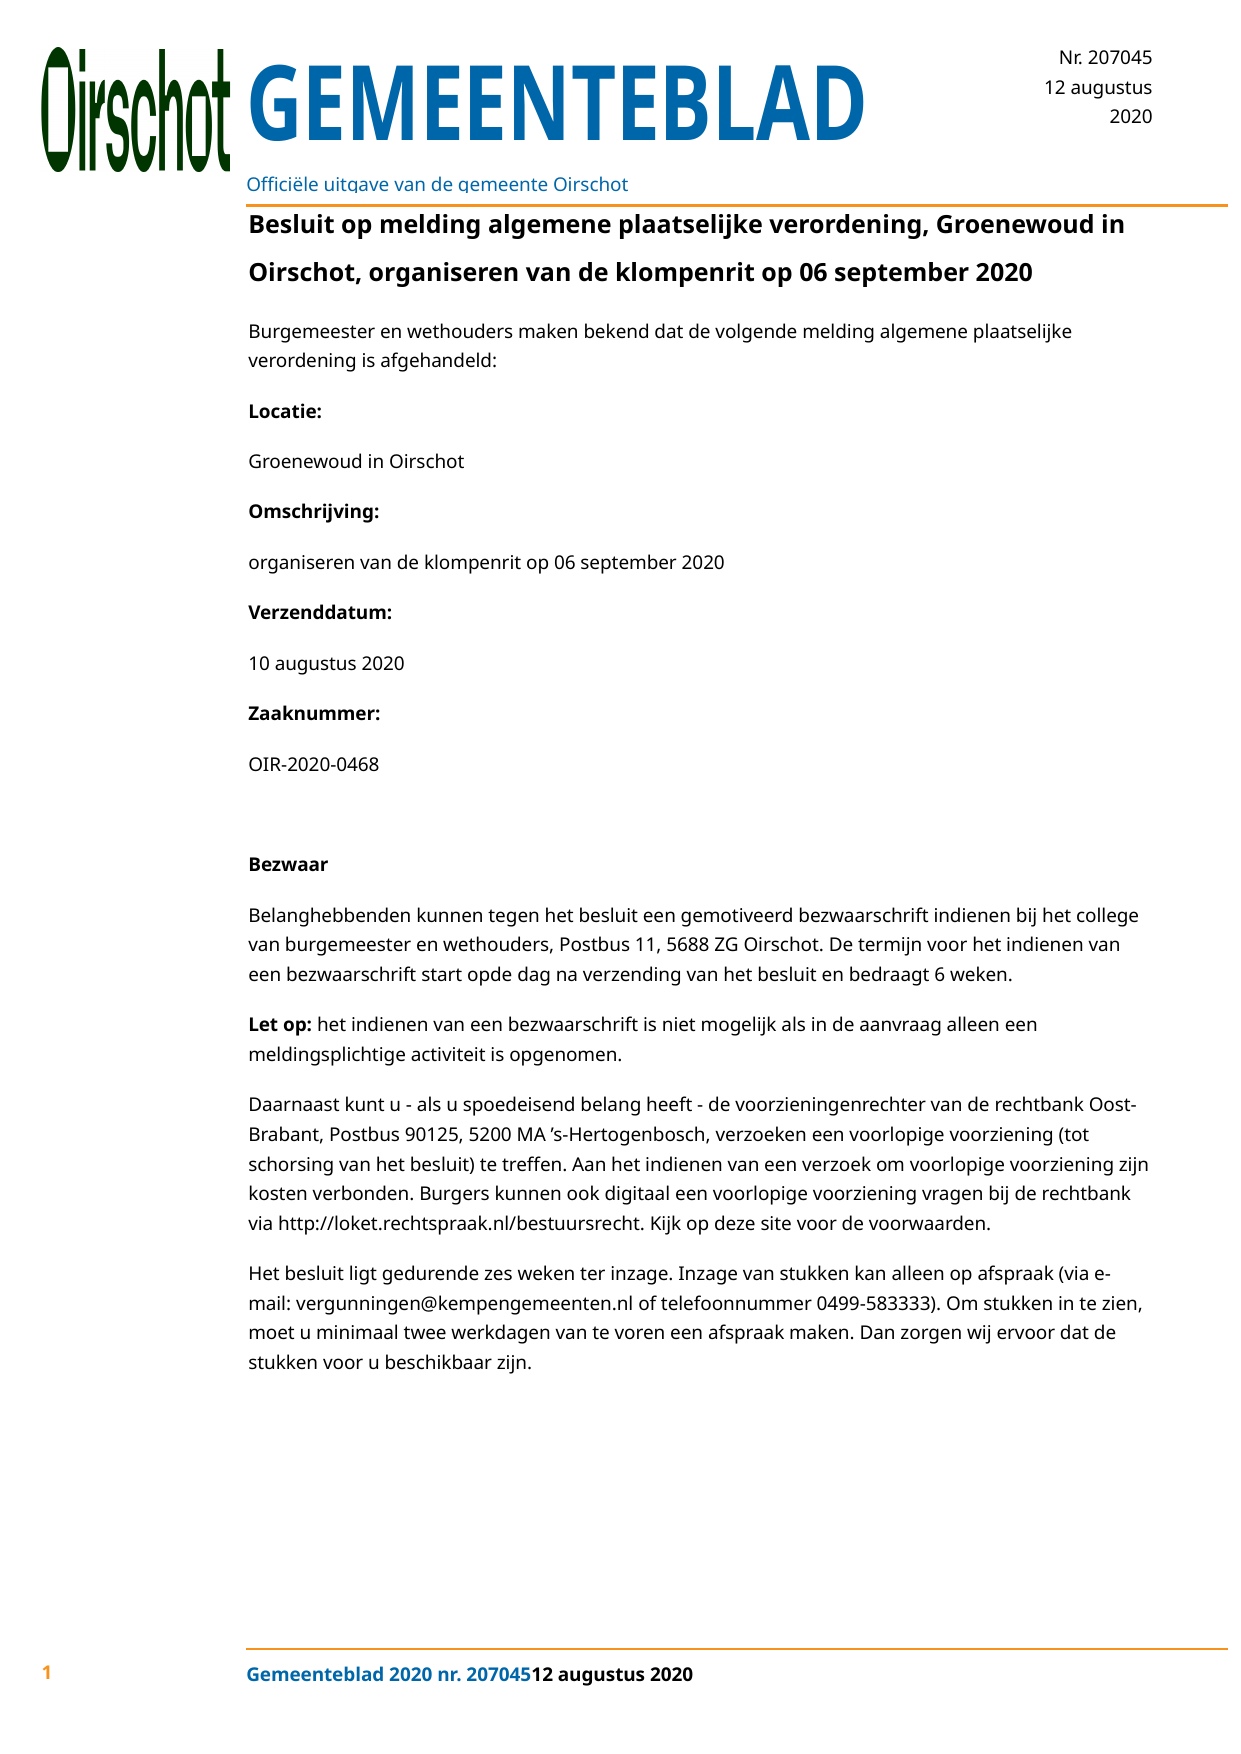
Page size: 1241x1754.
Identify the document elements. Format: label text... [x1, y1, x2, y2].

text organiseren van de klompenrit op 06 september 2020 [248, 549, 1152, 575]
text Het besluit ligt gedurende zes weken ter inzage. Inzage van stukken kan alleen op afspraak (via e-mail: vergunningen@kempengemeenten.nl of telefoonnummer 0499-583333). Om stukken in te zien, moet u minimaal twee werkdagen van te voren een afspraak maken. Dan zorgen wij ervoor dat de stukken voor u beschikbaar zijn. [248, 1260, 1152, 1375]
text Bezwaar [248, 852, 1152, 877]
text Groenewoud in Oirschot [248, 448, 1152, 474]
picture [41, 47, 231, 172]
text Let op: het indienen van een bezwaarschrift is niet mogelijk als in de aanvraag alleen een meldingsplichtige activiteit is opgenomen. [248, 1012, 1152, 1067]
text Burgemeester en wethouders maken bekend dat de volgende melding algemene plaatselijke verordening is afgehandeld: [248, 318, 1152, 373]
text OIR-2020-0468 [248, 751, 1152, 777]
text Besluit op melding algemene plaatselijke verordening, Groenewoud in Oirschot, organiseren van de klompenrit op 06 september 2020 [248, 207, 1152, 288]
text Daarnaast kunt u - als u spoedeisend belang heeft - de voorzieningenrechter van de rechtbank Oost-Brabant, Postbus 90125, 5200 MA ’s-Hertogenbosch, verzoeken een voorlopige voorziening (tot schorsing van het besluit) te treffen. Aan het indienen van een verzoek om voorlopige voorziening zijn kosten verbonden. Burgers kunnen ook digitaal een voorlopige voorziening vragen bij de rechtbank via http://loket.rechtspraak.nl/bestuursrecht. Kijk op deze site voor de voorwaarden. [248, 1092, 1152, 1236]
text Verzenddatum: [248, 599, 1152, 625]
text Belanghebbenden kunnen tegen het besluit een gemotiveerd bezwaarschrift indienen bij het college van burgemeester en wethouders, Postbus 11, 5688 ZG Oirschot. De termijn voor het indienen van een bezwaarschrift start opde dag na verzending van het besluit en bedraagt 6 weken. [248, 902, 1152, 987]
text Omschrijving: [248, 499, 1152, 524]
text 10 augustus 2020 [248, 650, 1152, 676]
text Locatie: [248, 398, 1152, 424]
text Zaaknummer: [248, 700, 1152, 726]
